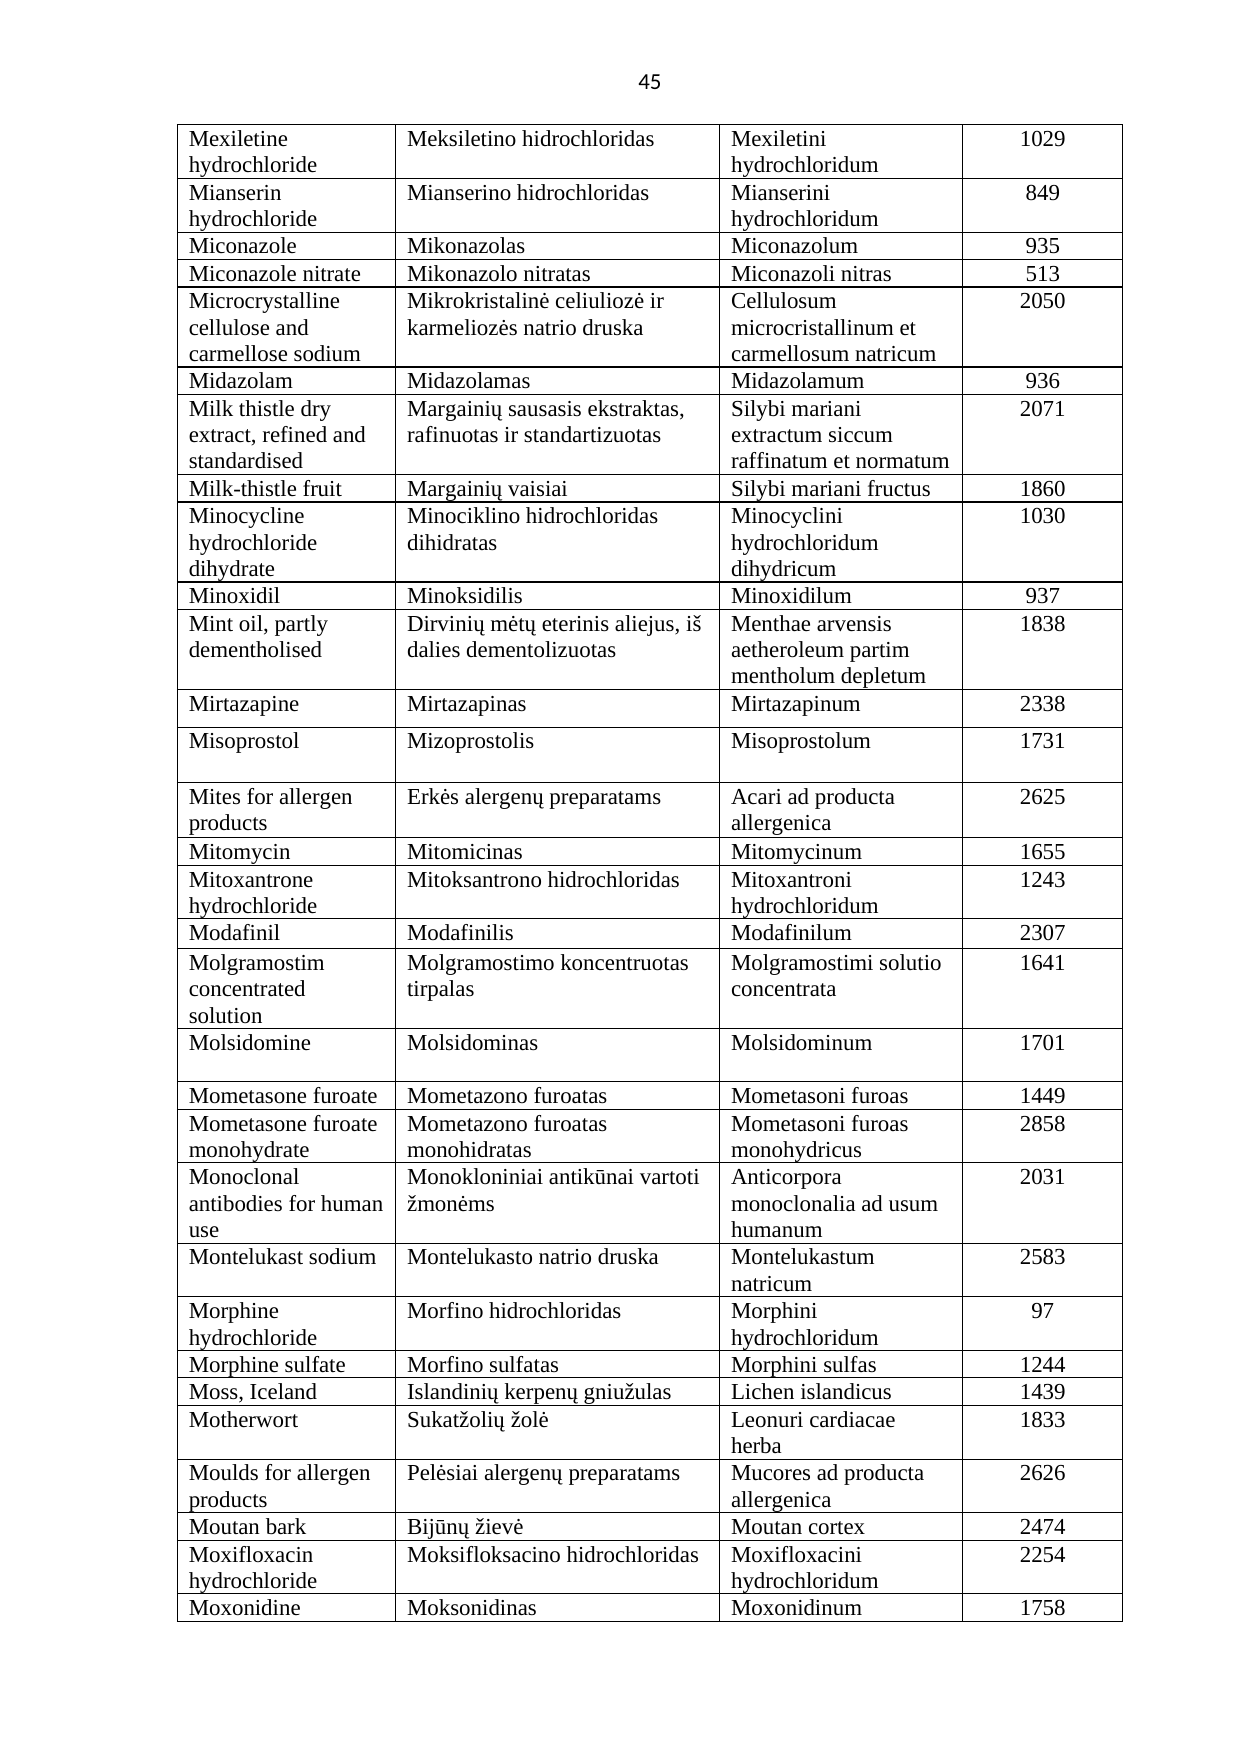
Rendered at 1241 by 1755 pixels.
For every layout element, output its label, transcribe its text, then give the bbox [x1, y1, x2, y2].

table_cell Moxonidinum [720, 1594, 962, 1621]
table_cell Midazolamum [720, 368, 962, 394]
table_cell 1758 [963, 1594, 1122, 1621]
table_cell Moxonidine [178, 1594, 395, 1621]
table_cell Lichen islandicus [720, 1378, 962, 1405]
table_cell Molsidominas [396, 1029, 719, 1081]
table_cell Leonuri cardiacae herba [720, 1406, 962, 1458]
table_cell Modafinilis [396, 919, 719, 948]
table_cell Mitomycin [178, 838, 395, 864]
table_cell 1244 [963, 1351, 1122, 1377]
table_cell Misoprostolum [720, 728, 962, 782]
table_cell Milk thistle dry extract, refined and standardised [178, 395, 395, 474]
table_cell Microcrystalline cellulose and carmellose sodium [178, 288, 395, 366]
table_cell Modafinil [178, 919, 395, 948]
table_cell 1731 [963, 728, 1122, 782]
table_cell Mometasoni furoas [720, 1082, 962, 1108]
table_cell Misoprostol [178, 728, 395, 782]
table_cell Mianserino hidrochloridas [396, 179, 719, 232]
table_cell Moksonidinas [396, 1594, 719, 1621]
table_cell 2625 [963, 783, 1122, 837]
table_cell 97 [963, 1297, 1122, 1350]
table_cell Minocycline hydrochloride dihydrate [178, 503, 395, 581]
table_cell 2254 [963, 1541, 1122, 1593]
table_cell Moxifloxacin hydrochloride [178, 1541, 395, 1593]
table_cell 513 [963, 260, 1122, 286]
table_cell Anticorpora monoclonalia ad usum humanum [720, 1163, 962, 1242]
table_cell Morphini sulfas [720, 1351, 962, 1377]
table_cell Mirtazapine [178, 690, 395, 727]
table_cell Silybi mariani extractum siccum raffinatum et normatum [720, 395, 962, 474]
table_cell 1439 [963, 1378, 1122, 1405]
table_cell Miconazole nitrate [178, 260, 395, 286]
table_cell 2583 [963, 1244, 1122, 1296]
table_cell Acari ad producta allergenica [720, 783, 962, 837]
table_cell 2050 [963, 288, 1122, 366]
table_cell Mianserin hydrochloride [178, 179, 395, 232]
table_cell 937 [963, 583, 1122, 609]
table_cell 1030 [963, 503, 1122, 581]
table_cell Modafinilum [720, 919, 962, 948]
table_cell 1029 [963, 125, 1122, 178]
table_cell Mitomicinas [396, 838, 719, 864]
table_cell 1860 [963, 475, 1122, 501]
table_cell Mometasoni furoas monohydricus [720, 1110, 962, 1162]
table_cell Morphine sulfate [178, 1351, 395, 1377]
table_cell Moksifloksacino hidrochloridas [396, 1541, 719, 1593]
table_cell Midazolamas [396, 368, 719, 394]
table_cell Montelukasto natrio druska [396, 1244, 719, 1296]
table_cell Milk-thistle fruit [178, 475, 395, 501]
table_cell Bijūnų žievė [396, 1513, 719, 1539]
table_cell Mometazono furoatas monohidratas [396, 1110, 719, 1162]
table_cell Molgramostimi solutio concentrata [720, 949, 962, 1028]
table_cell Mizoprostolis [396, 728, 719, 782]
table_cell Silybi mariani fructus [720, 475, 962, 501]
table_cell Mikonazolas [396, 233, 719, 259]
table_cell Mitoxantrone hydrochloride [178, 866, 395, 918]
table_cell Mirtazapinas [396, 690, 719, 727]
table_cell Moxifloxacini hydrochloridum [720, 1541, 962, 1593]
table_cell Meksiletino hidrochloridas [396, 125, 719, 178]
table_cell 2031 [963, 1163, 1122, 1242]
table_cell 935 [963, 233, 1122, 259]
table_cell 1701 [963, 1029, 1122, 1081]
table_cell Motherwort [178, 1406, 395, 1458]
table_cell Morphine hydrochloride [178, 1297, 395, 1350]
table_cell Miconazoli nitras [720, 260, 962, 286]
table_cell Montelukastum natricum [720, 1244, 962, 1296]
table_cell 936 [963, 368, 1122, 394]
table_cell Mexiletini hydrochloridum [720, 125, 962, 178]
table_cell Margainių sausasis ekstraktas, rafinuotas ir standartizuotas [396, 395, 719, 474]
table_cell 1838 [963, 610, 1122, 689]
table_cell Morphini hydrochloridum [720, 1297, 962, 1350]
table_cell Molsidomine [178, 1029, 395, 1081]
table_cell Molgramostim concentrated solution [178, 949, 395, 1028]
table_cell 2626 [963, 1460, 1122, 1512]
table_cell Moulds for allergen products [178, 1460, 395, 1512]
table_cell 1449 [963, 1082, 1122, 1108]
table_cell Mitoxantroni hydrochloridum [720, 866, 962, 918]
table_cell 849 [963, 179, 1122, 232]
table_cell Pelėsiai alergenų preparatams [396, 1460, 719, 1512]
table_cell 1833 [963, 1406, 1122, 1458]
table_cell Mometasone furoate [178, 1082, 395, 1108]
table_cell Mianserini hydrochloridum [720, 179, 962, 232]
table_cell Minocyclini hydrochloridum dihydricum [720, 503, 962, 581]
table_cell Moutan cortex [720, 1513, 962, 1539]
table_cell Montelukast sodium [178, 1244, 395, 1296]
table_cell 2338 [963, 690, 1122, 727]
table_cell Cellulosum microcristallinum et carmellosum natricum [720, 288, 962, 366]
table_cell Miconazolum [720, 233, 962, 259]
table_cell Sukatžolių žolė [396, 1406, 719, 1458]
table_cell Molgramostimo koncentruotas tirpalas [396, 949, 719, 1028]
table_cell Midazolam [178, 368, 395, 394]
table_cell Mitomycinum [720, 838, 962, 864]
table_cell Monokloniniai antikūnai vartoti žmonėms [396, 1163, 719, 1242]
table_cell Morfino hidrochloridas [396, 1297, 719, 1350]
table_cell Mikrokristalinė celiuliozė ir karmeliozės natrio druska [396, 288, 719, 366]
table_cell 2474 [963, 1513, 1122, 1539]
table_cell Moss, Iceland [178, 1378, 395, 1405]
table_cell Margainių vaisiai [396, 475, 719, 501]
table_cell Minociklino hidrochloridas dihidratas [396, 503, 719, 581]
table_cell 1641 [963, 949, 1122, 1028]
table_cell Minoksidilis [396, 583, 719, 609]
table_cell Menthae arvensis aetheroleum partim mentholum depletum [720, 610, 962, 689]
table_cell Mitoksantrono hidrochloridas [396, 866, 719, 918]
table_cell 2071 [963, 395, 1122, 474]
table_cell Mikonazolo nitratas [396, 260, 719, 286]
table_cell 2858 [963, 1110, 1122, 1162]
table_cell Mometasone furoate monohydrate [178, 1110, 395, 1162]
table_cell Minoxidilum [720, 583, 962, 609]
table_cell Mexiletine hydrochloride [178, 125, 395, 178]
table_cell Erkės alergenų preparatams [396, 783, 719, 837]
table_cell 1243 [963, 866, 1122, 918]
table_cell Islandinių kerpenų gniužulas [396, 1378, 719, 1405]
table_cell Miconazole [178, 233, 395, 259]
table_cell Mint oil, partly dementholised [178, 610, 395, 689]
table_cell Morfino sulfatas [396, 1351, 719, 1377]
table_cell 1655 [963, 838, 1122, 864]
table_cell Mites for allergen products [178, 783, 395, 837]
table_cell Mirtazapinum [720, 690, 962, 727]
table_cell Mometazono furoatas [396, 1082, 719, 1108]
table_cell Minoxidil [178, 583, 395, 609]
table_cell Mucores ad producta allergenica [720, 1460, 962, 1512]
table_cell Monoclonal antibodies for human use [178, 1163, 395, 1242]
table_cell 2307 [963, 919, 1122, 948]
table_cell Dirvinių mėtų eterinis aliejus, iš dalies dementolizuotas [396, 610, 719, 689]
table_cell Moutan bark [178, 1513, 395, 1539]
table_cell Molsidominum [720, 1029, 962, 1081]
